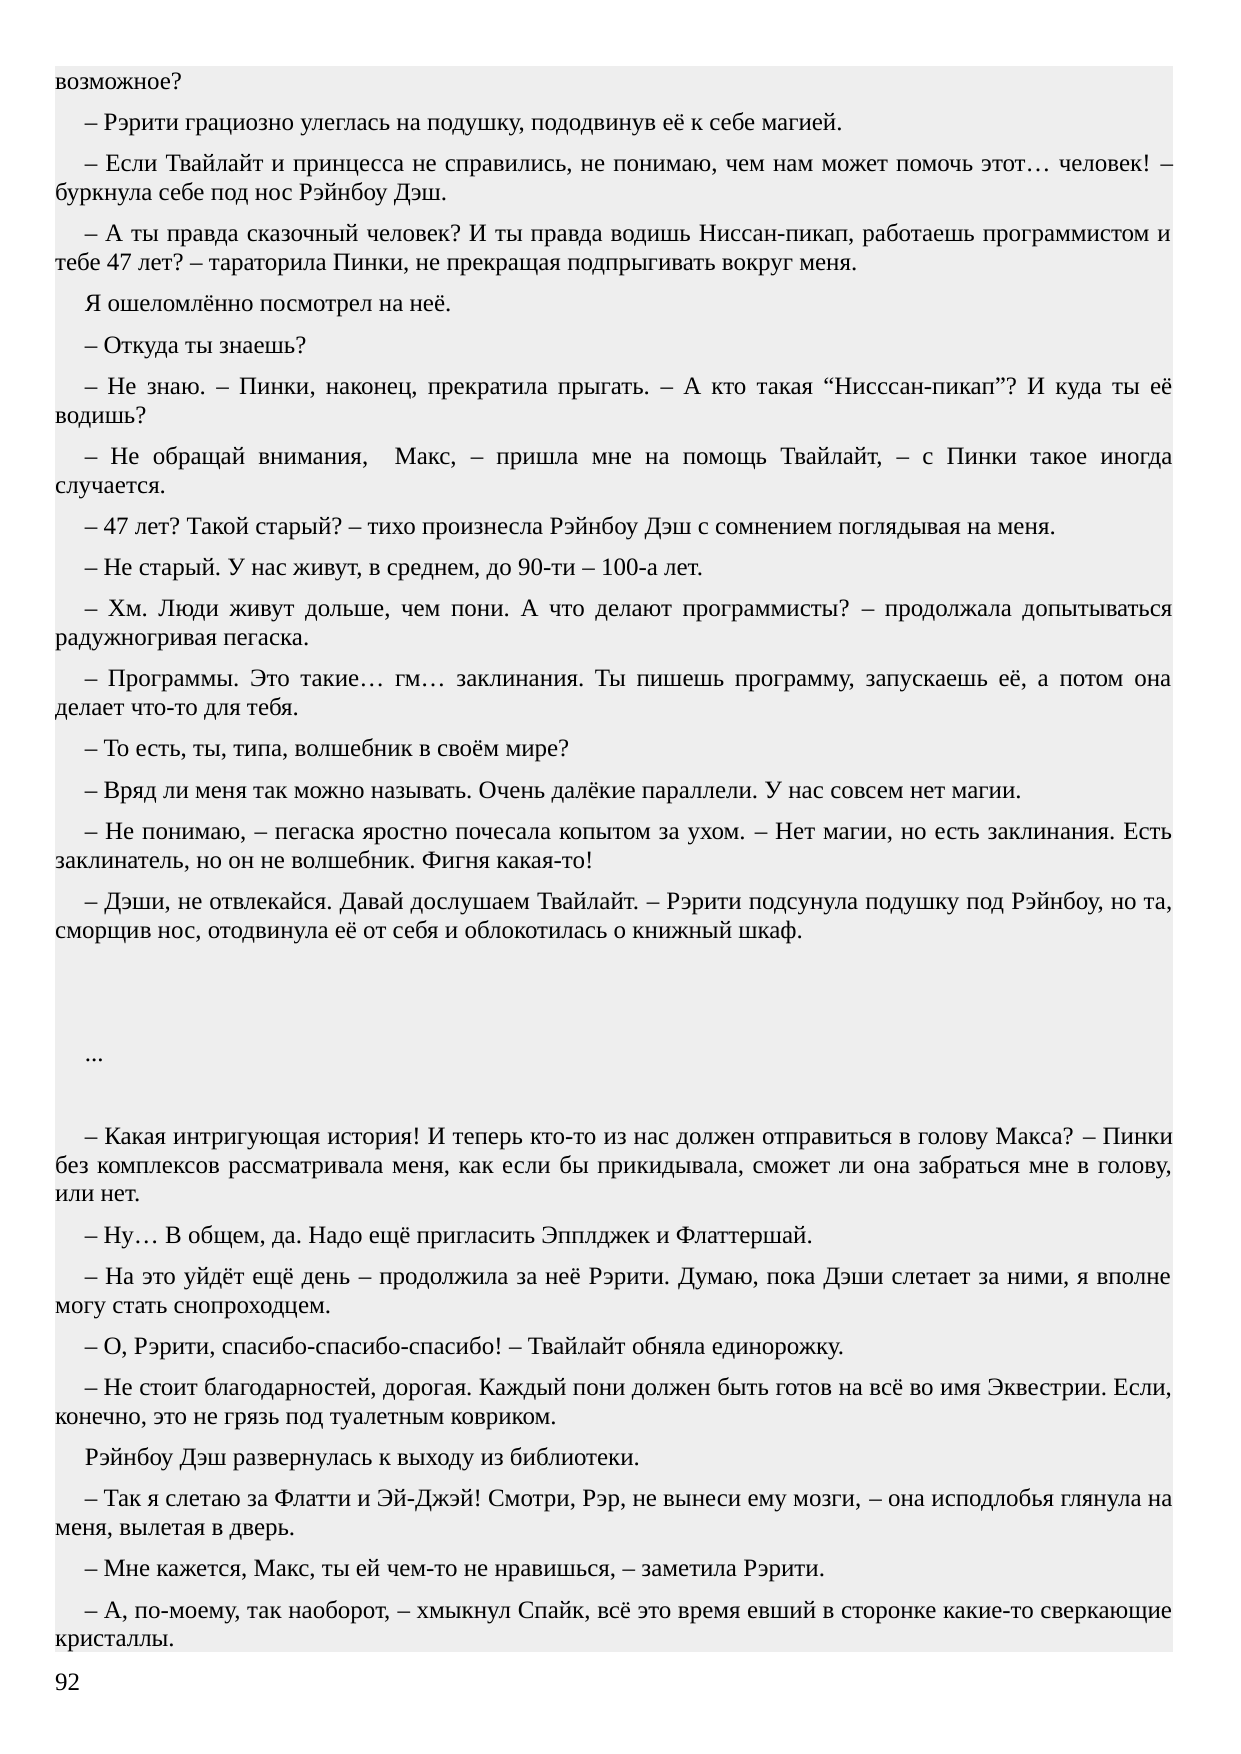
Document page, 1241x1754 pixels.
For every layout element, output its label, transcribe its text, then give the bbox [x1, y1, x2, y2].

text – О, Рэрити, спасибо-спасибо-спасибо! – Твайлайт обняла единорожку. [55, 1331, 1173, 1360]
text – Не понимаю, – пегаска яростно почесала копытом за ухом. – Нет магии, но есть заклинания. Есть заклинатель, но он не волшебник. Фигня какая-то! [55, 816, 1173, 873]
text – Дэши, не отвлекайся. Давай дослушаем Твайлайт. – Рэрити подсунула подушку под Рэйнбоу, но та, сморщив нос, отодвинула её от себя и облокотилась о книжный шкаф. [55, 886, 1173, 943]
text – На это уйдёт ещё день – продолжила за неё Рэрити. Думаю, пока Дэши слетает за ними, я вполне могу стать снопроходцем. [55, 1261, 1173, 1318]
text – Так я слетаю за Флатти и Эй-Джэй! Смотри, Рэр, не вынеси ему мозги, – она исподлобья глянула на меня, вылетая в дверь. [55, 1483, 1173, 1541]
text – Не стоит благодарностей, дорогая. Каждый пони должен быть готов на всё во имя Эквестрии. Если, конечно, это не грязь под туалетным ковриком. [55, 1372, 1173, 1430]
text – Ну… В общем, да. Надо ещё пригласить Эпплджек и Флаттершай. [55, 1220, 1173, 1248]
text – Не обращай внимания, Макс, – пришла мне на помощь Твайлайт, – с Пинки такое иногда случается. [55, 441, 1173, 498]
text Рэйнбоу Дэш развернулась к выходу из библиотеки. [55, 1442, 1173, 1471]
text – А, по-моему, так наоборот, – хмыкнул Спайк, всё это время евший в сторонке какие-то сверкающие кристаллы. [55, 1595, 1173, 1652]
text – А ты правда сказочный человек? И ты правда водишь Ниссан-пикап, работаешь программистом и тебе 47 лет? – тараторила Пинки, не прекращая подпрыгивать вокруг меня. [55, 218, 1173, 276]
text – Откуда ты знаешь? [55, 330, 1173, 358]
text ... [55, 1038, 1173, 1067]
text – Мне кажется, Макс, ты ей чем-то не нравишься, – заметила Рэрити. [55, 1553, 1173, 1582]
text – Если Твайлайт и принцесса не справились, не понимаю, чем нам может помочь этот… человек! – буркнула себе под нос Рэйнбоу Дэш. [55, 148, 1173, 206]
text – 47 лет? Такой старый? – тихо произнесла Рэйнбоу Дэш с сомнением поглядывая на меня. [55, 511, 1173, 540]
text – То есть, ты, типа, волшебник в своём мире? [55, 733, 1173, 762]
text – Не старый. У нас живут, в среднем, до 90-ти – 100-а лет. [55, 552, 1173, 581]
text – Какая интригующая история! И теперь кто-то из нас должен отправиться в голову Макса? – Пинки без комплексов рассматривала меня, как если бы прикидывала, сможет ли она забраться мне в голову, или нет. [55, 1121, 1173, 1207]
text – Рэрити грациозно улеглась на подушку, пододвинув её к себе магией. [55, 107, 1173, 136]
text – Не знаю. – Пинки, наконец, прекратила прыгать. – А кто такая “Нисссан-пикап”? И куда ты её водишь? [55, 371, 1173, 428]
text – Вряд ли меня так можно называть. Очень далёкие параллели. У нас совсем нет магии. [55, 775, 1173, 803]
text Я ошеломлённо посмотрел на неё. [55, 288, 1173, 317]
text возможное? [55, 66, 1173, 95]
text – Хм. Люди живут дольше, чем пони. А что делают программисты? – продолжала допытываться радужногривая пегаска. [55, 593, 1173, 651]
text – Программы. Это такие… гм… заклинания. Ты пишешь программу, запускаешь её, а потом она делает что-то для тебя. [55, 663, 1173, 721]
